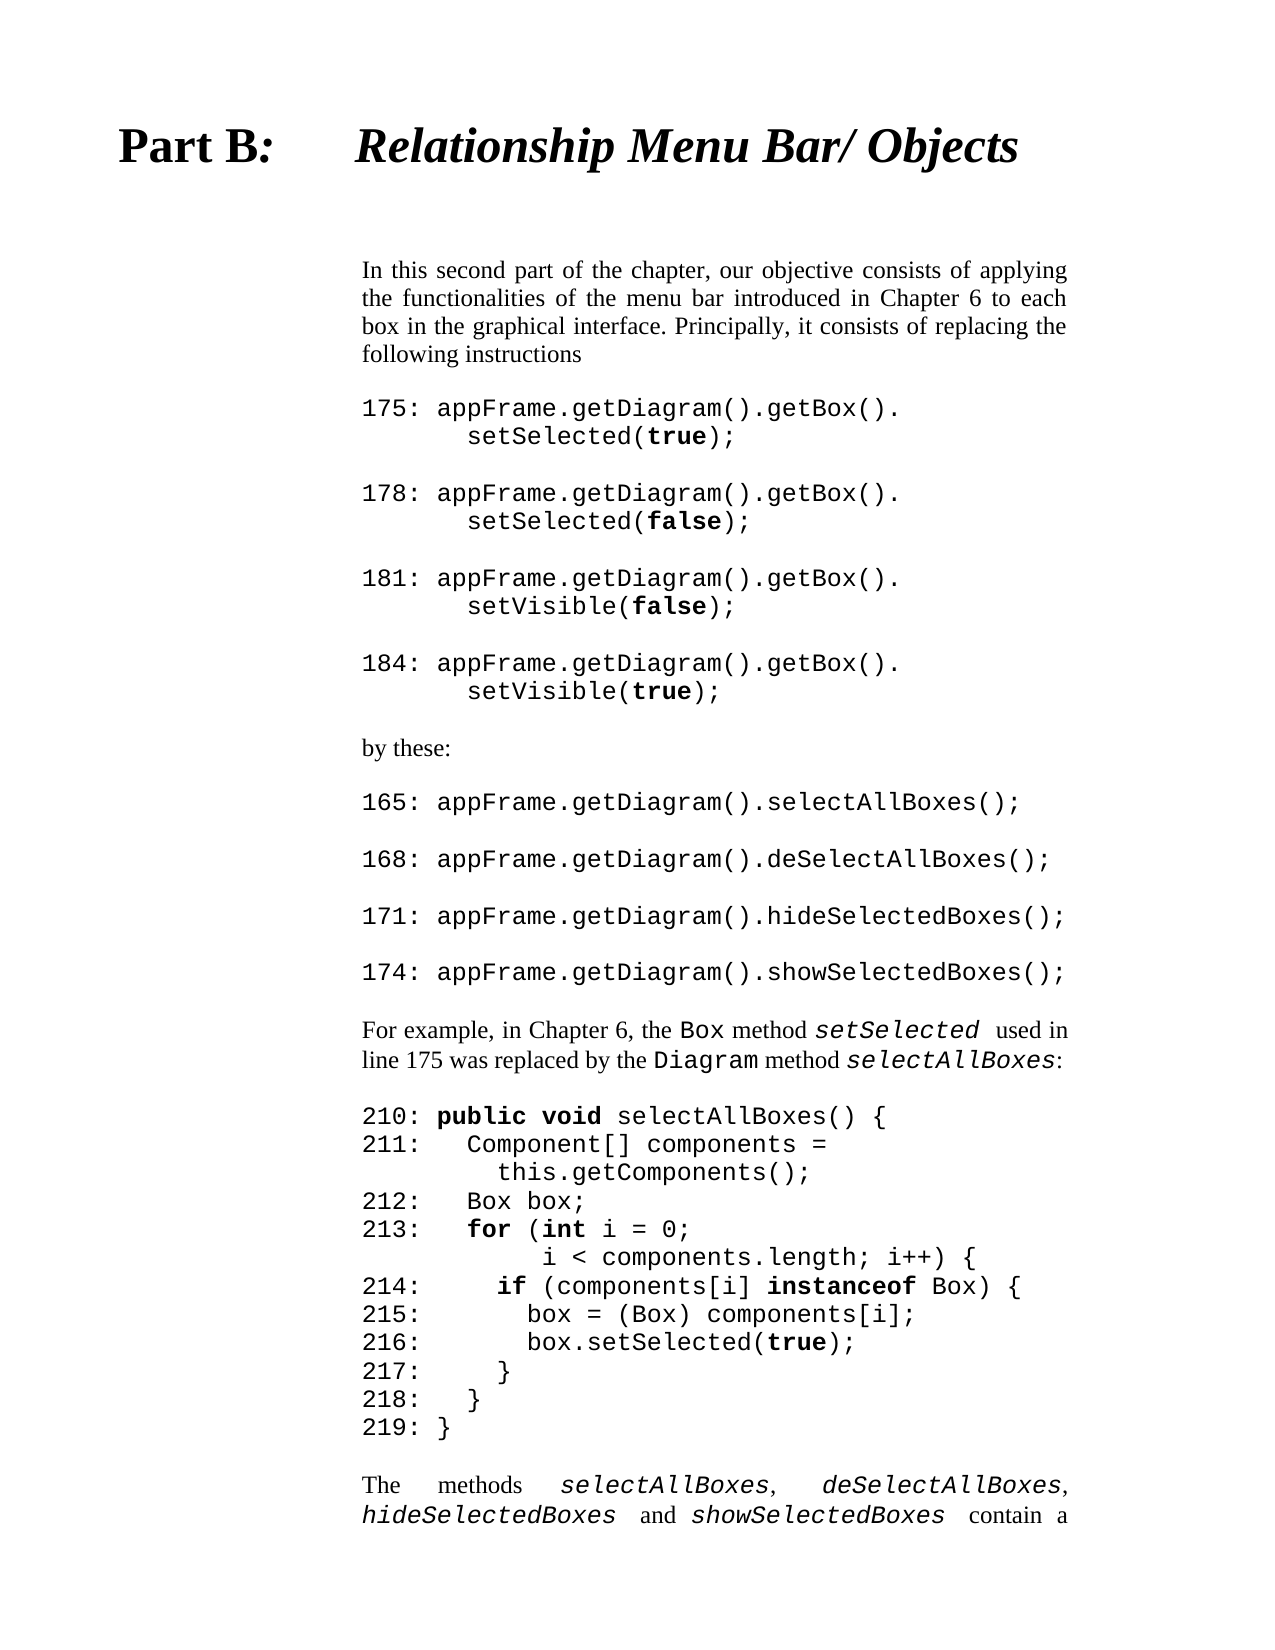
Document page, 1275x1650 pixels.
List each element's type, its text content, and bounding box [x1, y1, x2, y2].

table_header For example, in Chapter 6, the Box method setSelected used in line 175 was replaced by the Diagram method selectAllBoxes: [354, 1016, 1075, 1076]
table_header 175: appFrame.getDiagram().getBox(). setSelected(true); 178: appFrame.getDiagram().getBox(). setSelected(false); 181: appFrame.getDiagram().getBox(). setVisible(false); 184: appFrame.getDiagram().getBox(). setVisible(true); [354, 395, 1075, 707]
table_header 210: public void selectAllBoxes() { 211: Component[] components = this.getComponents(); 212: Box box; 213: for (int i = 0; i < components.length; i++) { 214: if (components[i] instanceof Box) { 215: box = (Box) components[i]; 216: box.setSelected(true); 217: } 218: } 219: } [354, 1103, 1075, 1443]
table_header The methods selectAllBoxes, deSelectAllBoxes, hideSelectedBoxes and showSelectedBoxes contain a [354, 1471, 1075, 1531]
table_header [111, 1103, 354, 1443]
table_header [111, 790, 354, 988]
table_header In this second part of the chapter, our objective consists of applying the functionalities of the menu bar introduced in Chapter 6 to each box in the graphical interface. Principally, it consists of replacing the following instructions [354, 257, 1075, 367]
table_header 165: appFrame.getDiagram().selectAllBoxes(); 168: appFrame.getDiagram().deSelectAllBoxes(); 171: appFrame.getDiagram().hideSelectedBoxes(); 174: appFrame.getDiagram().showSelectedBoxes(); [354, 790, 1075, 988]
table_header [111, 1016, 354, 1076]
table_header [111, 395, 354, 707]
table_header by these: [354, 735, 1075, 762]
text Part B: Relationship Menu Bar/ Objects [118, 118, 1157, 173]
table_header [111, 1471, 354, 1531]
table_header [111, 257, 354, 367]
table_header [111, 735, 354, 762]
